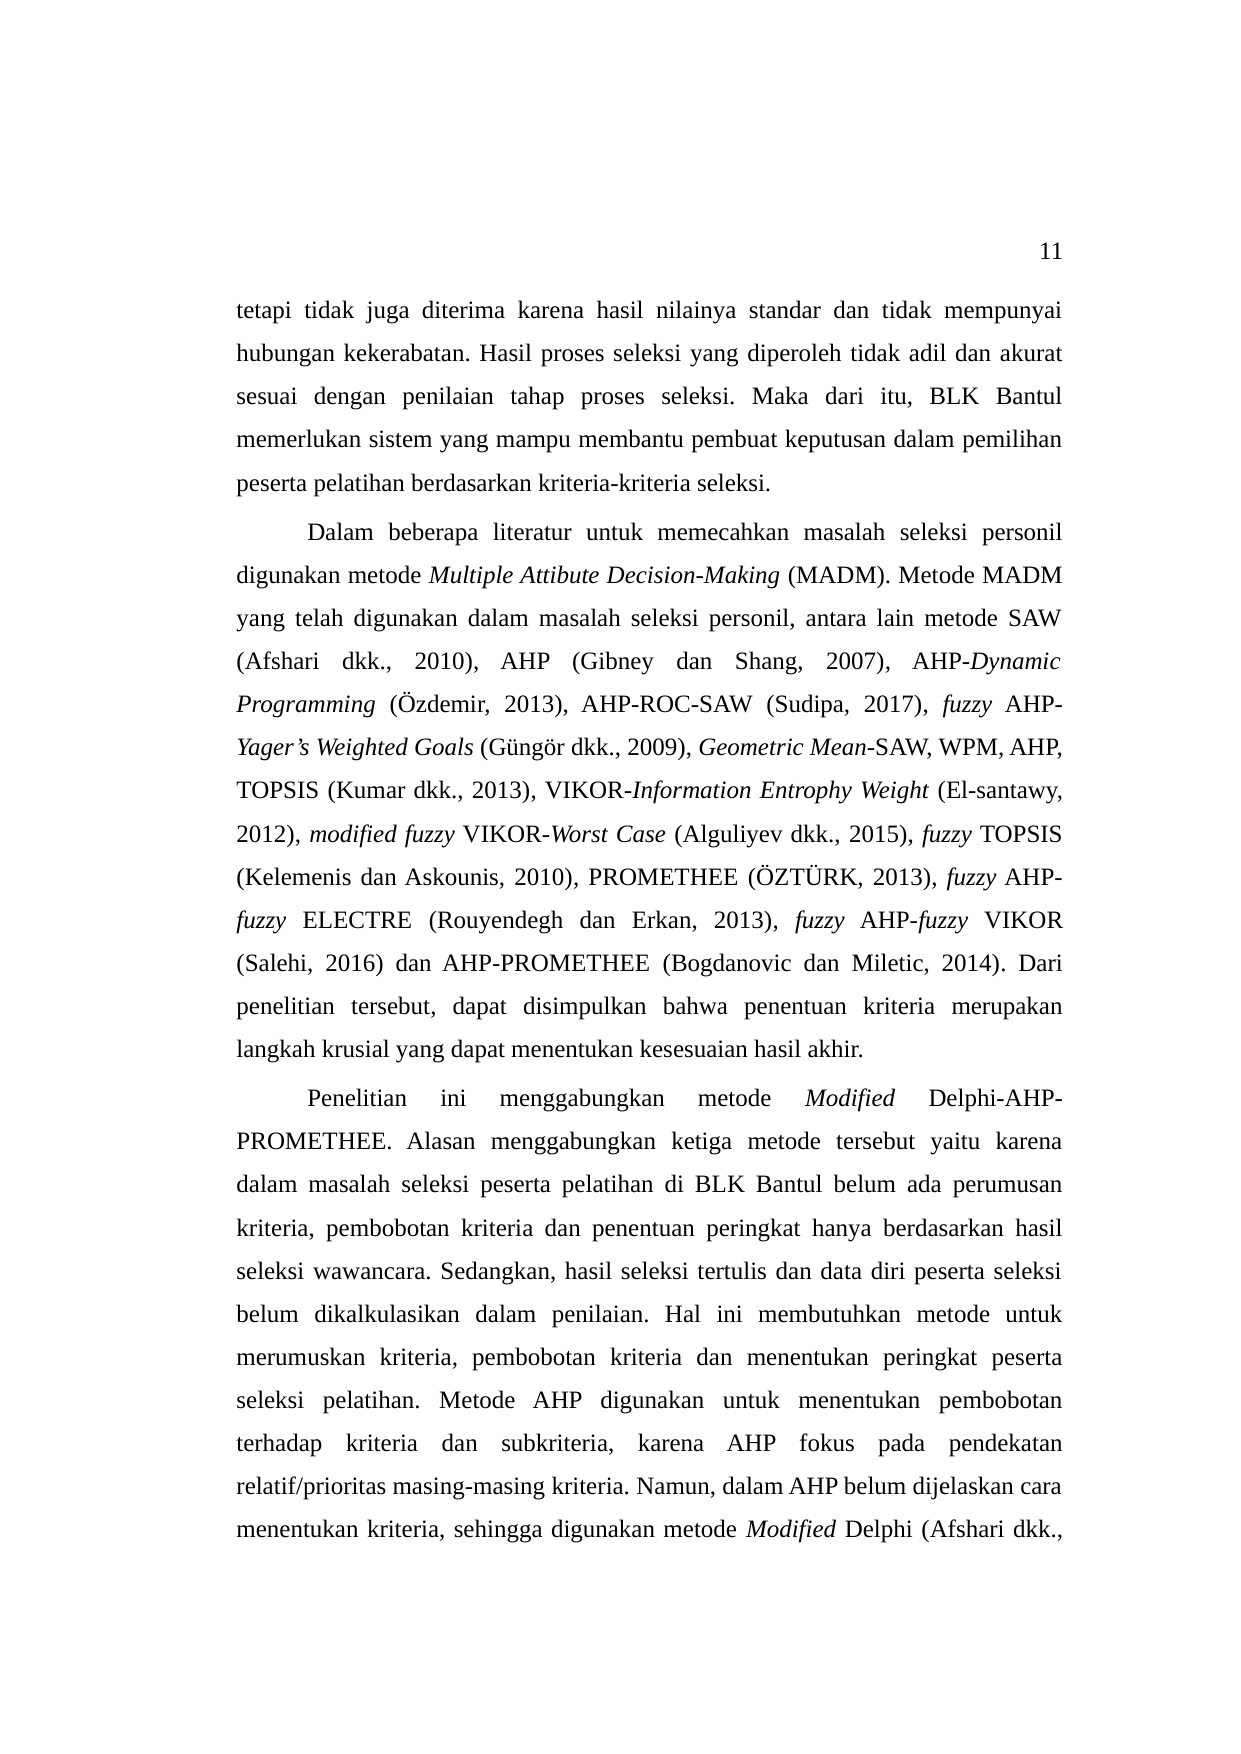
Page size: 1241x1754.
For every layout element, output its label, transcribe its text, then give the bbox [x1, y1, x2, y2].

text Dalam beberapa literatur untuk memecahkan masalah seleksi personil digunakan metode Multiple Attibute Decision-Making (MADM). Metode MADM yang telah digunakan dalam masalah seleksi personil, antara lain metode SAW (Afshari dkk., 2010), AHP (Gibney dan Shang, 2007), AHP-Dynamic Programming (Özdemir, 2013), AHP-ROC-SAW (Sudipa, 2017), fuzzy AHP-Yager’s Weighted Goals (Güngör dkk., 2009), Geometric Mean-SAW, WPM, AHP, TOPSIS (Kumar dkk., 2013), VIKOR-Information Entrophy Weight (El-santawy, 2012), modified fuzzy VIKOR-Worst Case (Alguliyev dkk., 2015), fuzzy TOPSIS (Kelemenis dan Askounis, 2010), PROMETHEE (ÖZTÜRK, 2013), fuzzy AHP-fuzzy ELECTRE (Rouyendegh dan Erkan, 2013), fuzzy AHP-fuzzy VIKOR (Salehi, 2016) dan AHP-PROMETHEE (Bogdanovic dan Miletic, 2014). Dari penelitian tersebut, dapat disimpulkan bahwa penentuan kriteria merupakan langkah krusial yang dapat menentukan kesesuaian hasil akhir. [236, 517, 1063, 1063]
text tetapi tidak juga diterima karena hasil nilainya standar dan tidak mempunyai hubungan kekerabatan. Hasil proses seleksi yang diperoleh tidak adil dan akurat sesuai dengan penilaian tahap proses seleksi. Maka dari itu, BLK Bantul memerlukan sistem yang mampu membantu pembuat keputusan dalam pemilihan peserta pelatihan berdasarkan kriteria-kriteria seleksi. [236, 295, 1063, 496]
text Penelitian ini menggabungkan metode Modified Delphi-AHP-PROMETHEE. Alasan menggabungkan ketiga metode tersebut yaitu karena dalam masalah seleksi peserta pelatihan di BLK Bantul belum ada perumusan kriteria, pembobotan kriteria dan penentuan peringkat hanya berdasarkan hasil seleksi wawancara. Sedangkan, hasil seleksi tertulis dan data diri peserta seleksi belum dikalkulasikan dalam penilaian. Hal ini membutuhkan metode untuk merumuskan kriteria, pembobotan kriteria dan menentukan peringkat peserta seleksi pelatihan. Metode AHP digunakan untuk menentukan pembobotan terhadap kriteria dan subkriteria, karena AHP fokus pada pendekatan relatif/prioritas masing-masing kriteria. Namun, dalam AHP belum dijelaskan cara menentukan kriteria, sehingga digunakan metode Modified Delphi (Afshari dkk., [236, 1083, 1063, 1543]
